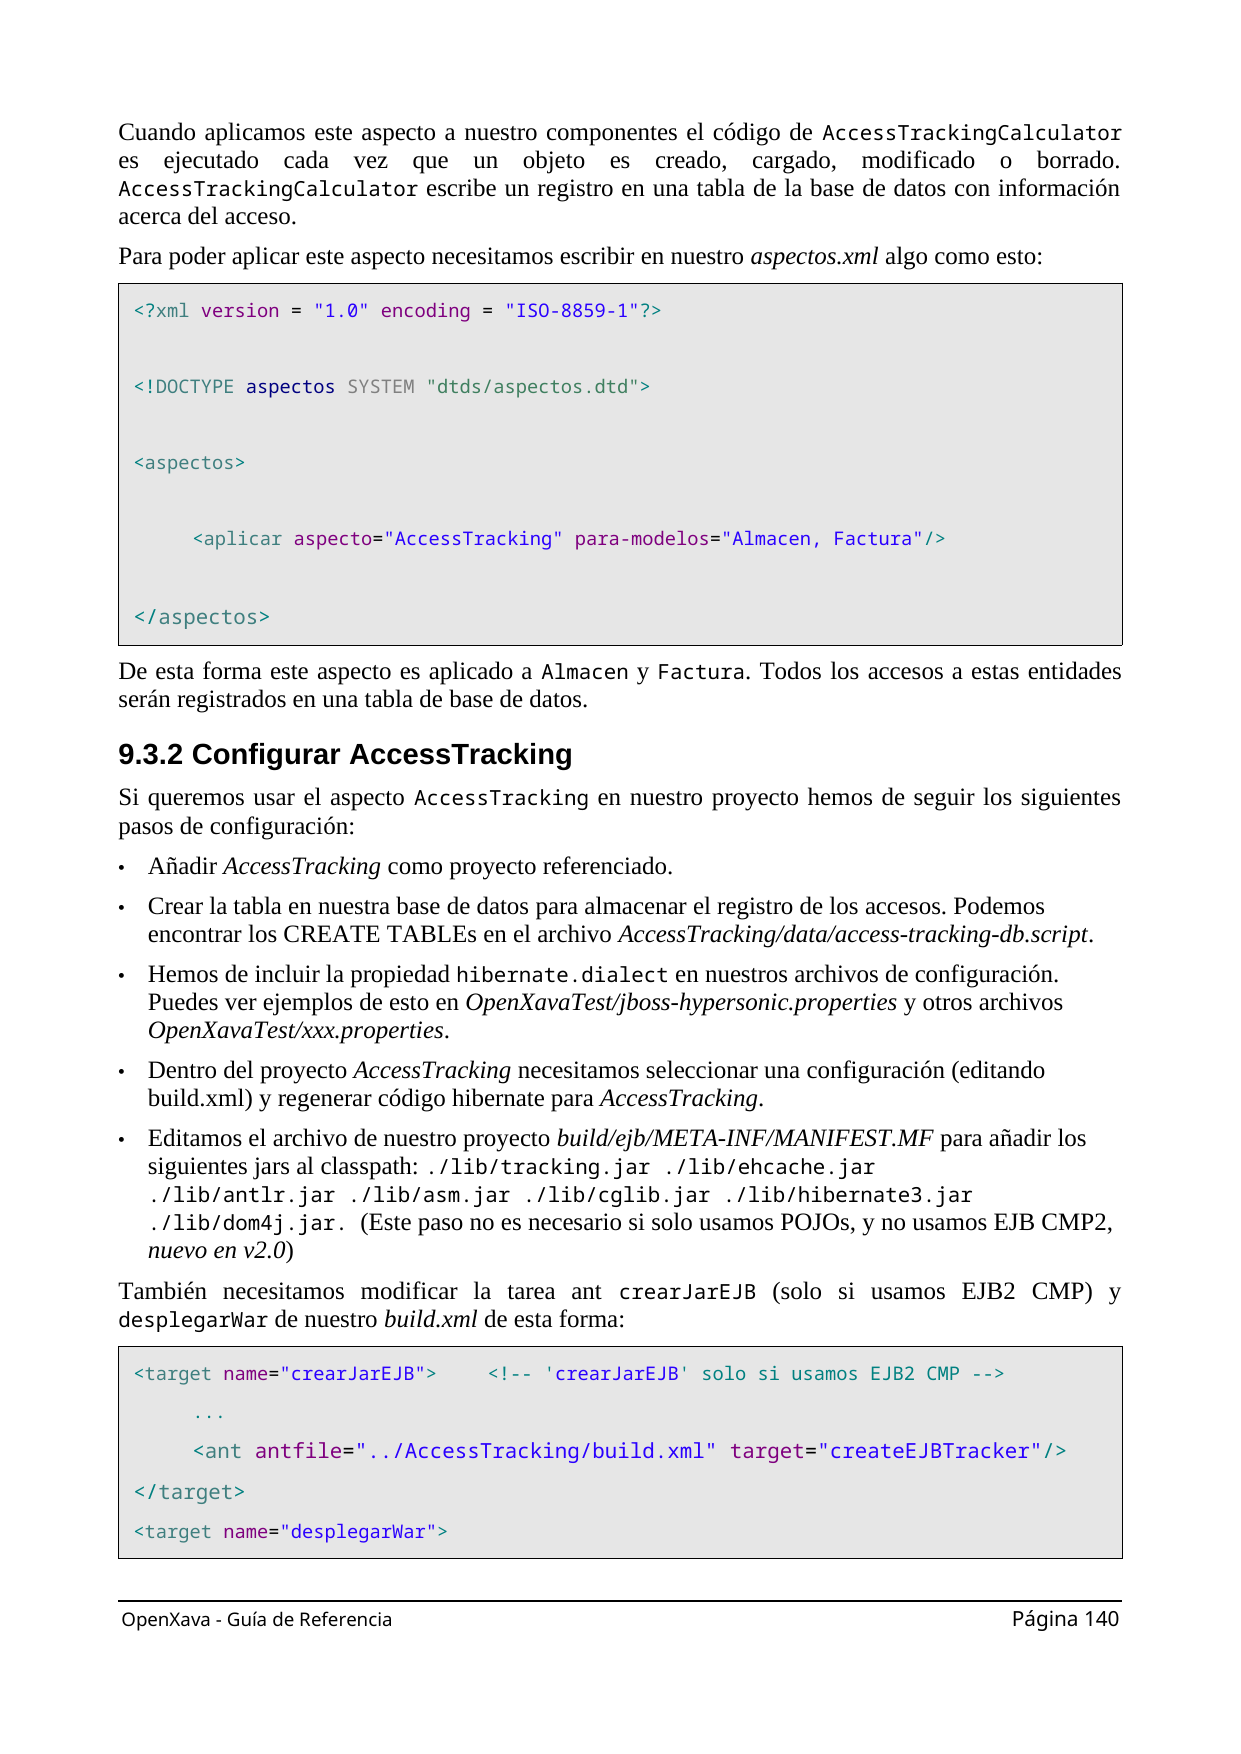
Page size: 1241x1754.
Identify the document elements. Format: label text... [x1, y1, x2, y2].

list Hemos de incluir la propiedad hibernate.dialect en nuestros archivos de configuración. Puedes ver ejemplos de esto en OpenXavaTest/jboss-hypersonic.properties y otros archivos OpenXavaTest/xxx.properties. [118, 960, 1122, 1044]
text <target name="crearJarEJB"> <!-- 'crearJarEJB' solo si usamos EJB2 CMP --> [119, 1347, 1122, 1384]
text Si queremos usar el aspecto AccessTracking en nuestro proyecto hemos de seguir los siguientes pasos de configuración: [118, 783, 1122, 839]
text <aspectos> [119, 435, 1122, 473]
text Para poder aplicar este aspecto necesitamos escribir en nuestro aspectos.xml algo como esto: [118, 242, 1122, 270]
text </target> [119, 1462, 1122, 1503]
text </aspectos> [119, 587, 1122, 645]
text <target name="desplegarWar"> [119, 1503, 1122, 1558]
text De esta forma este aspecto es aplicado a Almacen y Factura. Todos los accesos a estas entidades serán registrados en una tabla de base de datos. [118, 657, 1122, 713]
subtitle Configurar AccessTracking [118, 738, 1122, 771]
list Añadir AccessTracking como proyecto referenciado. [118, 852, 1122, 880]
list Editamos el archivo de nuestro proyecto build/ejb/META-INF/MANIFEST.MF para añadir los siguientes jars al classpath: ./lib/tracking.jar ./lib/ehcache.jar ./lib/antlr.jar ./lib/asm.jar ./lib/cglib.jar ./lib/hibernate3.jar ./lib/dom4j.jar. (Este paso no es necesario si solo usamos POJOs, y no usamos EJB CMP2, nuevo en v2.0) [118, 1124, 1122, 1264]
list Crear la tabla en nuestra base de datos para almacenar el registro de los accesos. Podemos encontrar los CREATE TABLEs en el archivo AccessTracking/data/access-tracking-db.script. [118, 892, 1122, 948]
text <ant antfile="../AccessTracking/build.xml" target="createEJBTracker"/> [119, 1422, 1122, 1462]
text Cuando aplicamos este aspecto a nuestro componentes el código de AccessTrackingCalculator es ejecutado cada vez que un objeto es creado, cargado, modificado o borrado. AccessTrackingCalculator escribe un registro en una tabla de la base de datos con información acerca del acceso. [118, 118, 1122, 230]
text <aplicar aspecto="AccessTracking" para-modelos="Almacen, Factura"/> [119, 511, 1122, 549]
list Dentro del proyecto AccessTracking necesitamos seleccionar una configuración (editando build.xml) y regenerar código hibernate para AccessTracking. [118, 1056, 1122, 1112]
text <?xml version = "1.0" encoding = "ISO-8859-1"?> [119, 284, 1122, 321]
text <!DOCTYPE aspectos SYSTEM "dtds/aspectos.dtd"> [119, 359, 1122, 397]
text ... [119, 1384, 1122, 1422]
text También necesitamos modificar la tarea ant crearJarEJB (solo si usamos EJB2 CMP) y desplegarWar de nuestro build.xml de esta forma: [118, 1277, 1122, 1333]
